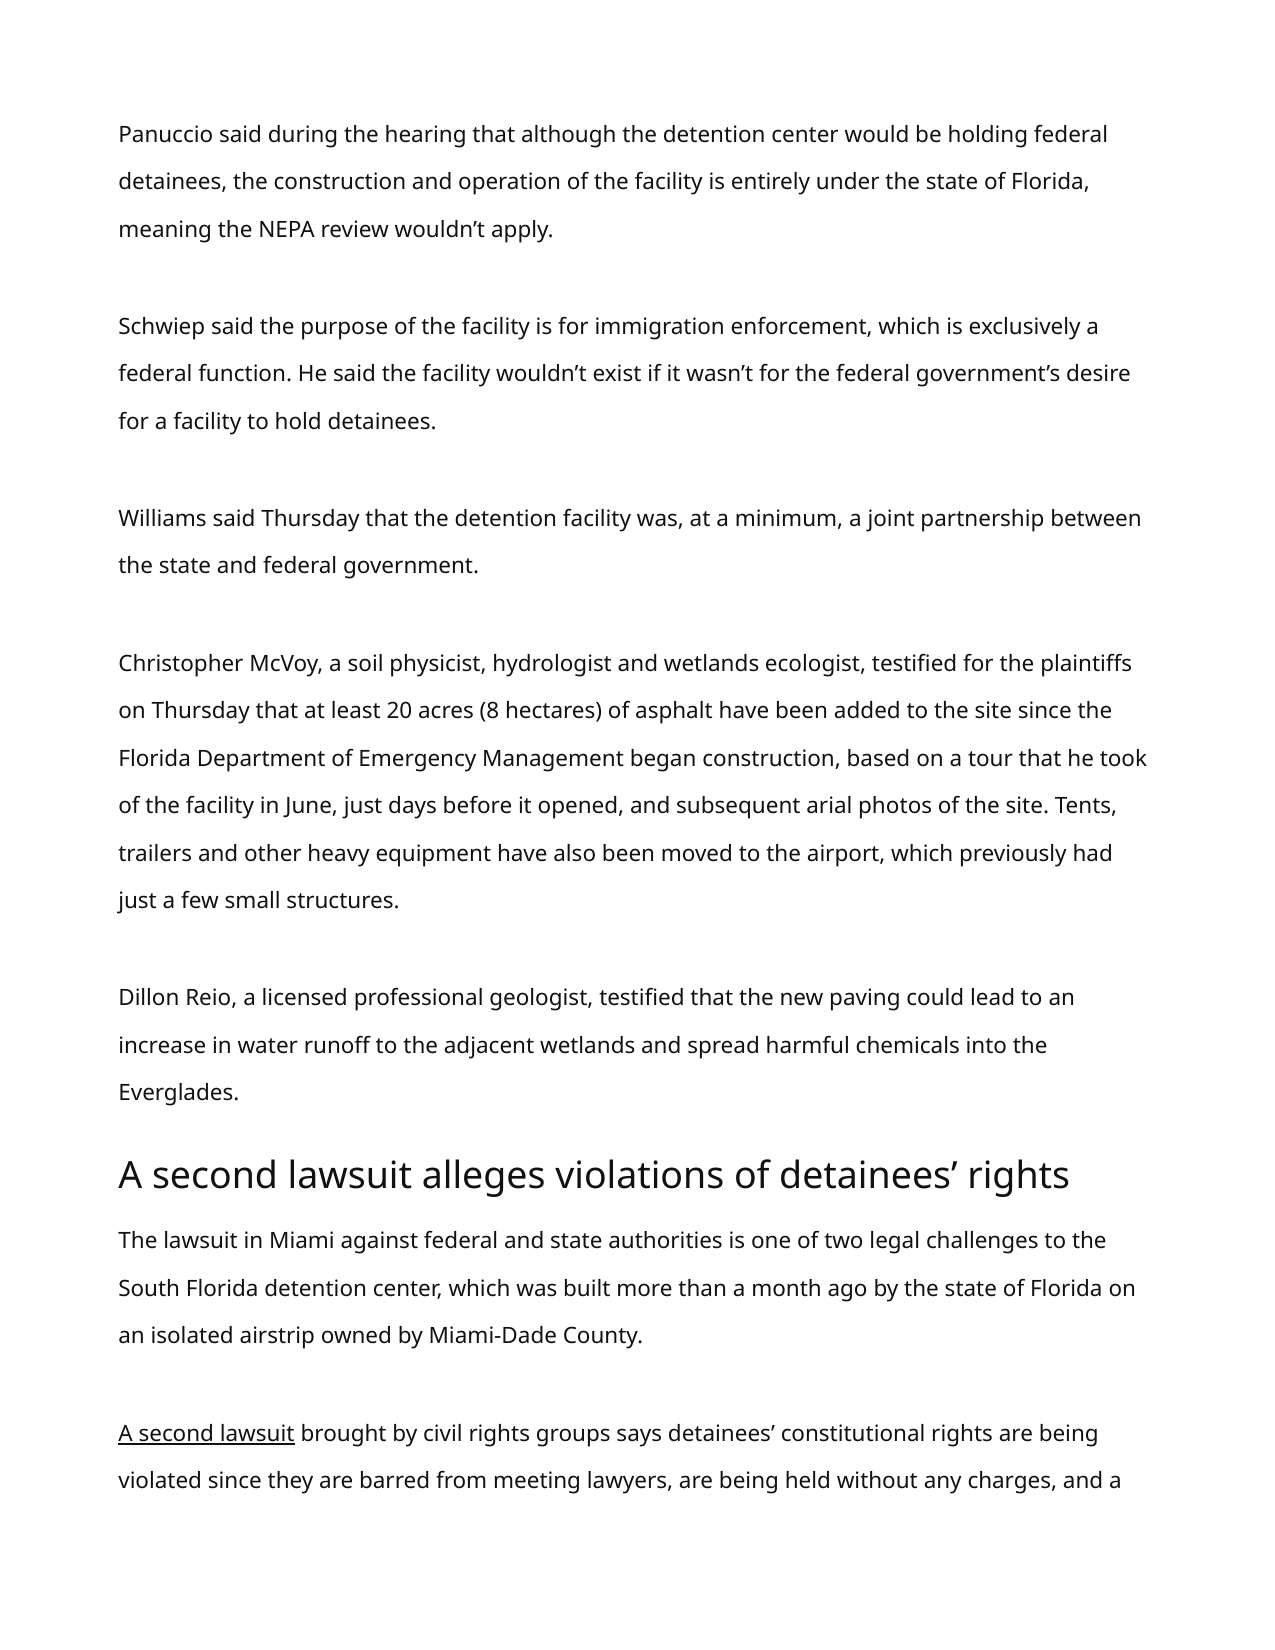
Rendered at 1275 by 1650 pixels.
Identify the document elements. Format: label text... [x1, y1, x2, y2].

subtitle A second lawsuit alleges violations of detainees’ rights [118, 1149, 1157, 1200]
text Dillon Reio, a licensed professional geologist, testified that the new paving could lead to an increase in water runoff to the adjacent wetlands and spread harmful chemicals into the Everglades. [118, 982, 1157, 1107]
text Christopher McVoy, a soil physicist, hydrologist and wetlands ecologist, testified for the plaintiffs on Thursday that at least 20 acres (8 hectares) of asphalt have been added to the site since the Florida Department of Emergency Management began construction, based on a tour that he took of the facility in June, just days before it opened, and subsequent arial photos of the site. Tents, trailers and other heavy equipment have also been moved to the airport, which previously had just a few small structures. [118, 647, 1157, 915]
text A second lawsuit brought by civil rights groups says detainees’ constitutional rights are being violated since they are barred from meeting lawyers, are being held without any charges, and a [118, 1417, 1157, 1495]
text Schwiep said the purpose of the facility is for immigration enforcement, which is exclusively a federal function. He said the facility wouldn’t exist if it wasn’t for the federal government’s desire for a facility to hold detainees. [118, 310, 1157, 436]
text Williams said Thursday that the detention facility was, at a minimum, a joint partnership between the state and federal government. [118, 502, 1157, 581]
text The lawsuit in Miami against federal and state authorities is one of two legal challenges to the South Florida detention center, which was built more than a month ago by the state of Florida on an isolated airstrip owned by Miami-Dade County. [118, 1225, 1157, 1350]
text Panuccio said during the hearing that although the detention center would be holding federal detainees, the construction and operation of the facility is entirely under the state of Florida, meaning the NEPA review wouldn’t apply. [118, 118, 1157, 243]
